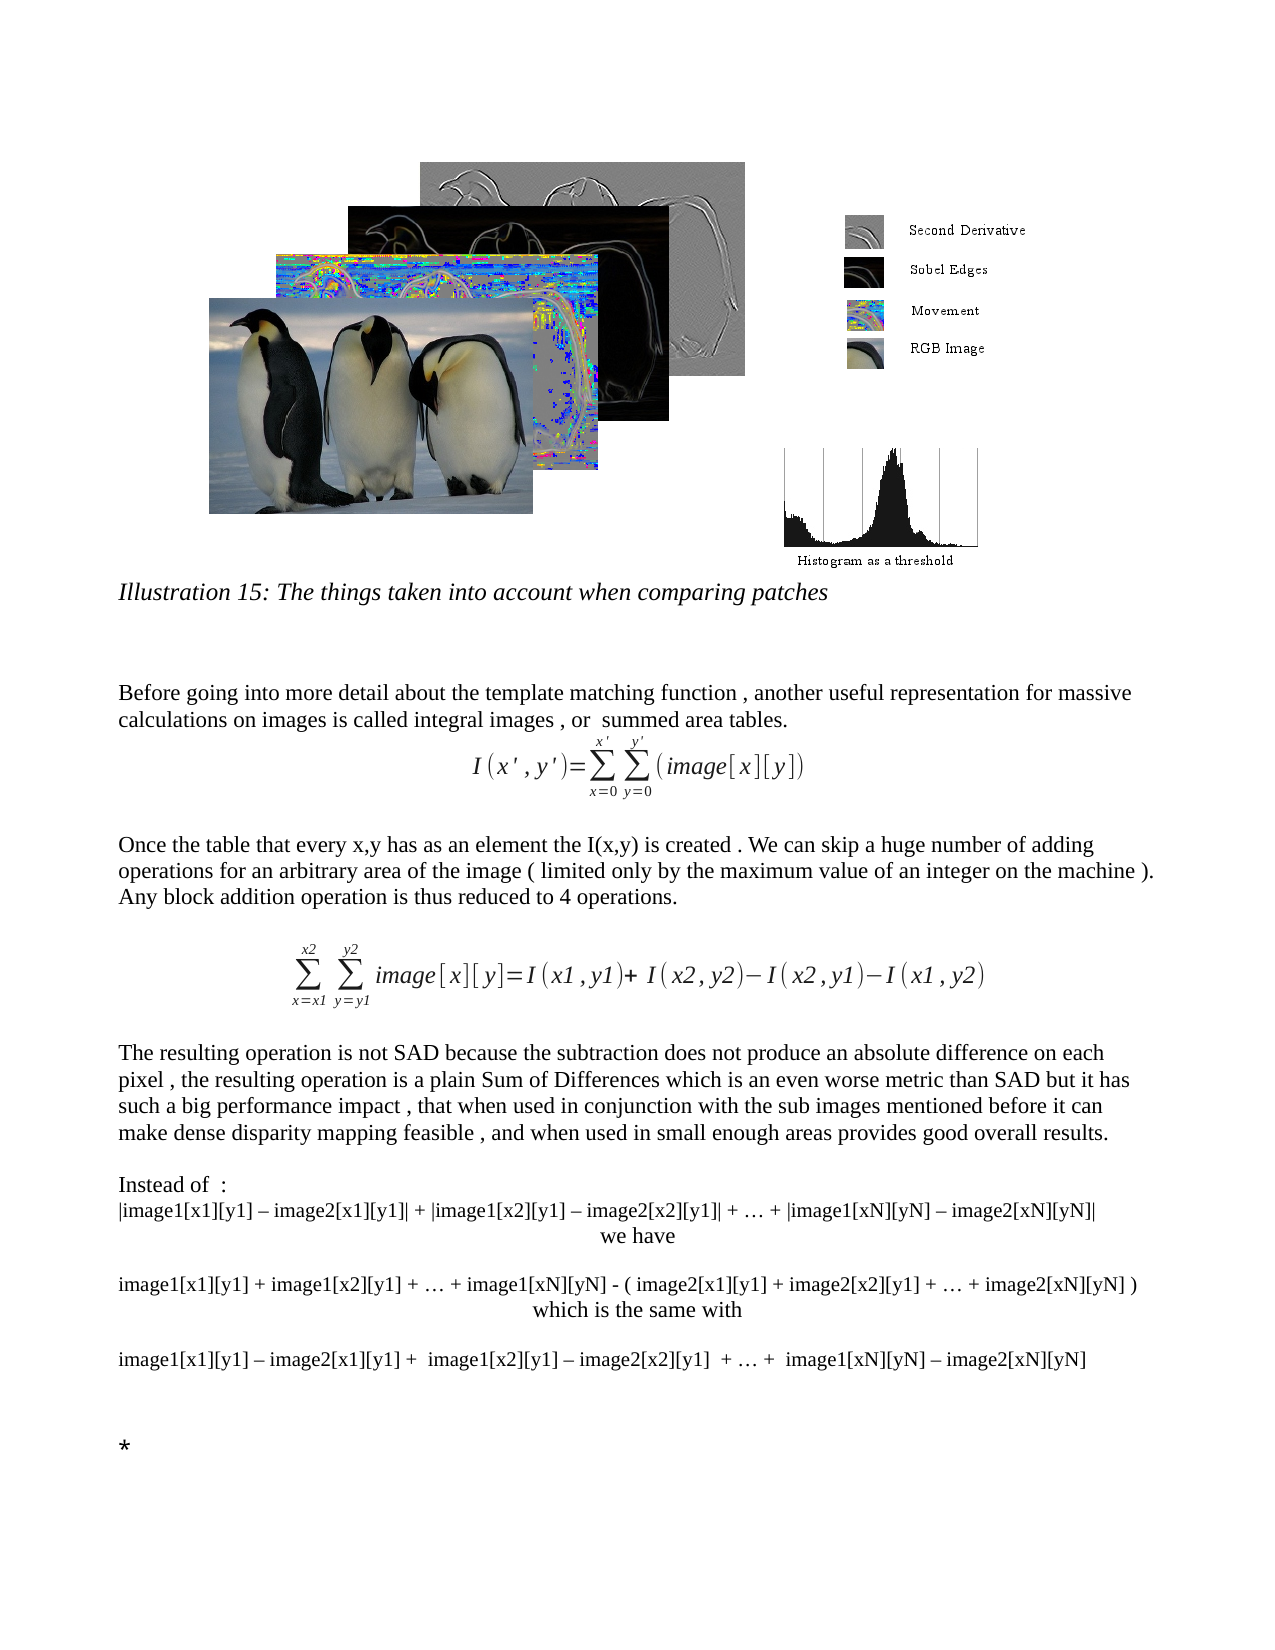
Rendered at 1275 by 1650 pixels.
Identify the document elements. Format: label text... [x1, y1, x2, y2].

text * [118, 1433, 1157, 1464]
text we have [118, 1222, 1157, 1248]
text Illustration 15: The things taken into account when comparing patches [118, 577, 1157, 605]
text |image1[x1][y1] – image2[x1][y1]| + |image1[x2][y1] – image2[x2][y1]| + … + |image1[xN][yN] – image2[xN][yN]| [118, 1198, 1157, 1222]
text The resulting operation is not SAD because the subtraction does not produce an absolute difference on each pixel , the resulting operation is a plain Sum of Differences which is an even worse metric than SAD but it has such a big performance impact , that when used in conjunction with the sub images mentioned before it can make dense disparity mapping feasible , and when used in small enough areas provides good overall results. [118, 1039, 1157, 1145]
text which is the same with [118, 1296, 1157, 1322]
text Instead of : [118, 1171, 1157, 1198]
text image1[x1][y1] + image1[x2][y1] + … + image1[xN][yN] - ( image2[x1][y1] + image2[x2][y1] + … + image2[xN][yN] ) [118, 1272, 1157, 1296]
text image1[x1][y1] – image2[x1][y1] + image1[x2][y1] – image2[x2][y1] + … + image1[xN][yN] – image2[xN][yN] [118, 1347, 1157, 1371]
text Before going into more detail about the template matching function , another useful representation for massive calculations on images is called integral images , or summed area tables. [118, 679, 1157, 732]
picture [176, 121, 1070, 577]
text Once the table that every x,y has as an element the I(x,y) is created . We can skip a huge number of adding operations for an arbitrary area of the image ( limited only by the maximum value of an integer on the machine ). Any block addition operation is thus reduced to 4 operations. [118, 831, 1157, 910]
